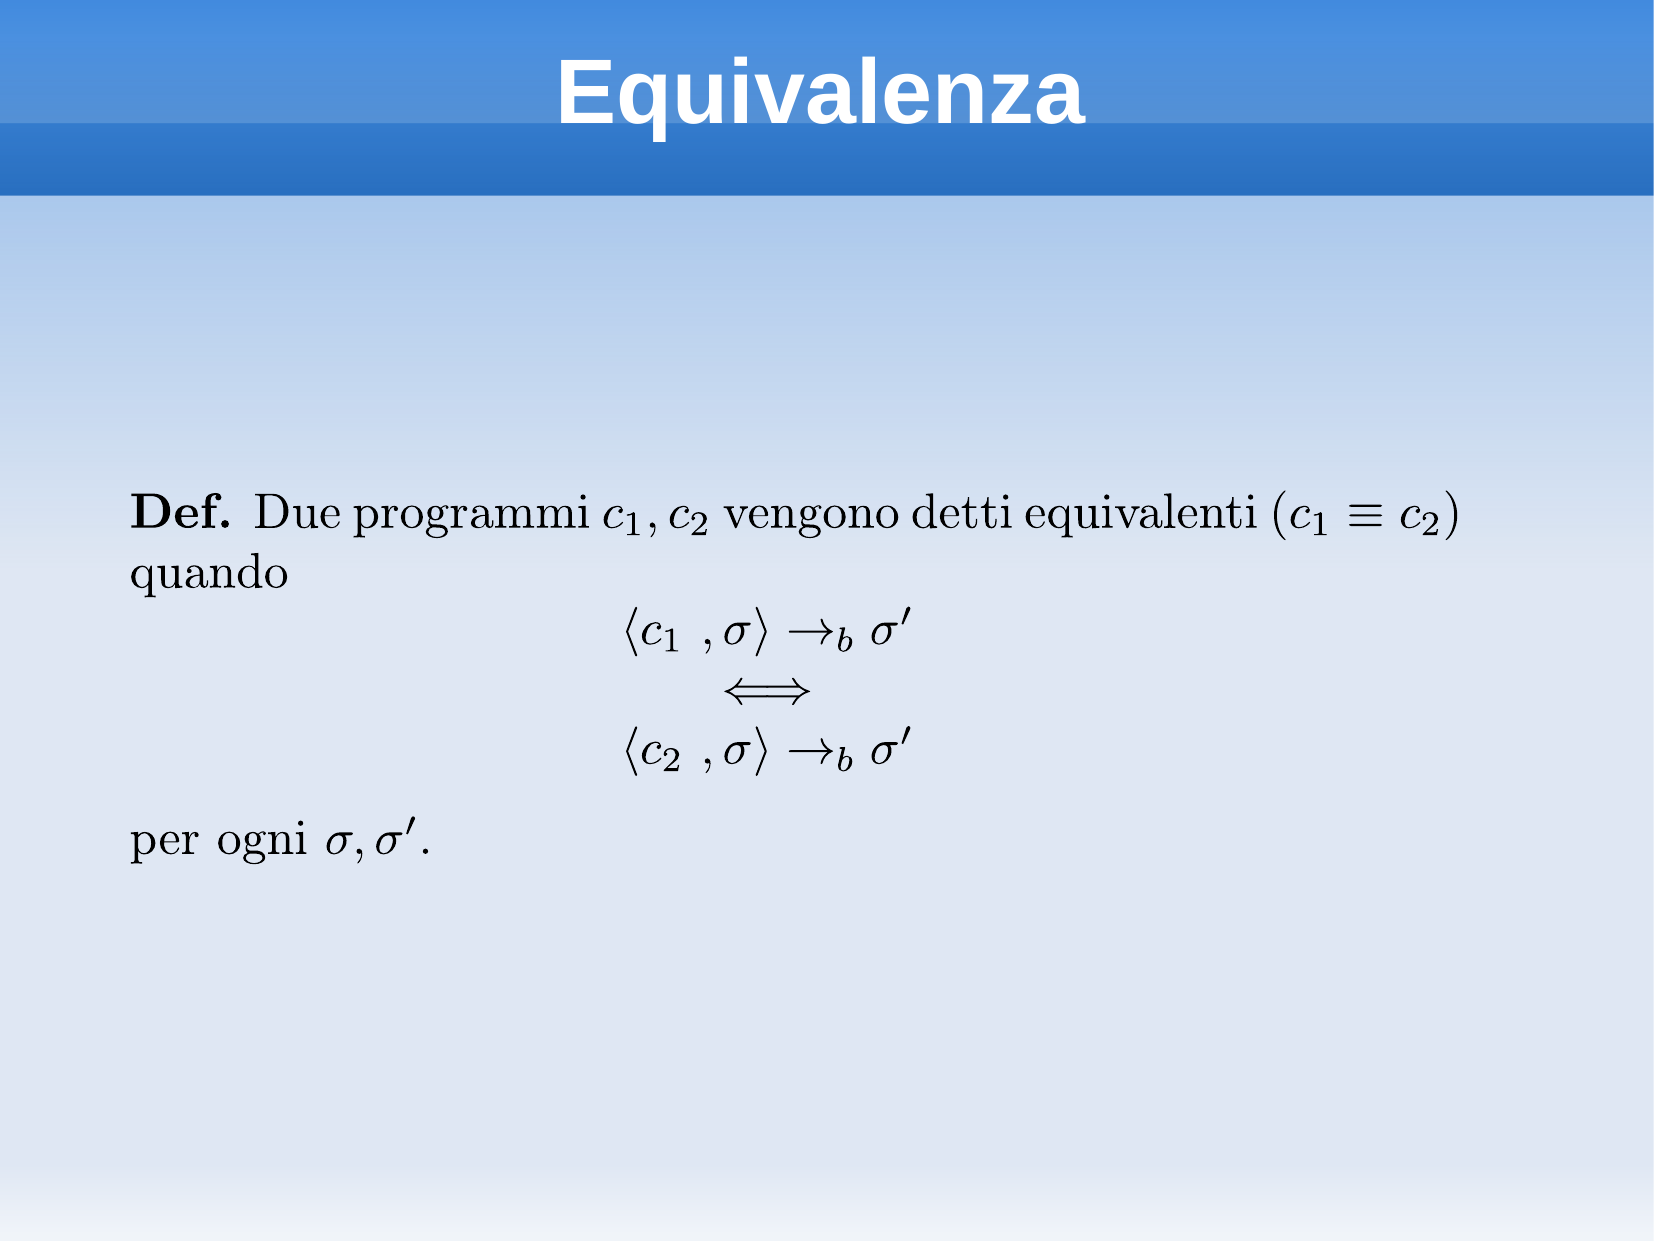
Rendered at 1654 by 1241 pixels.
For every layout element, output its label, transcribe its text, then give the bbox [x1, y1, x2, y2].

title Equivalenza [76, 0, 1565, 188]
text_box [129, 490, 1463, 865]
picture [0, 0, 1654, 1241]
